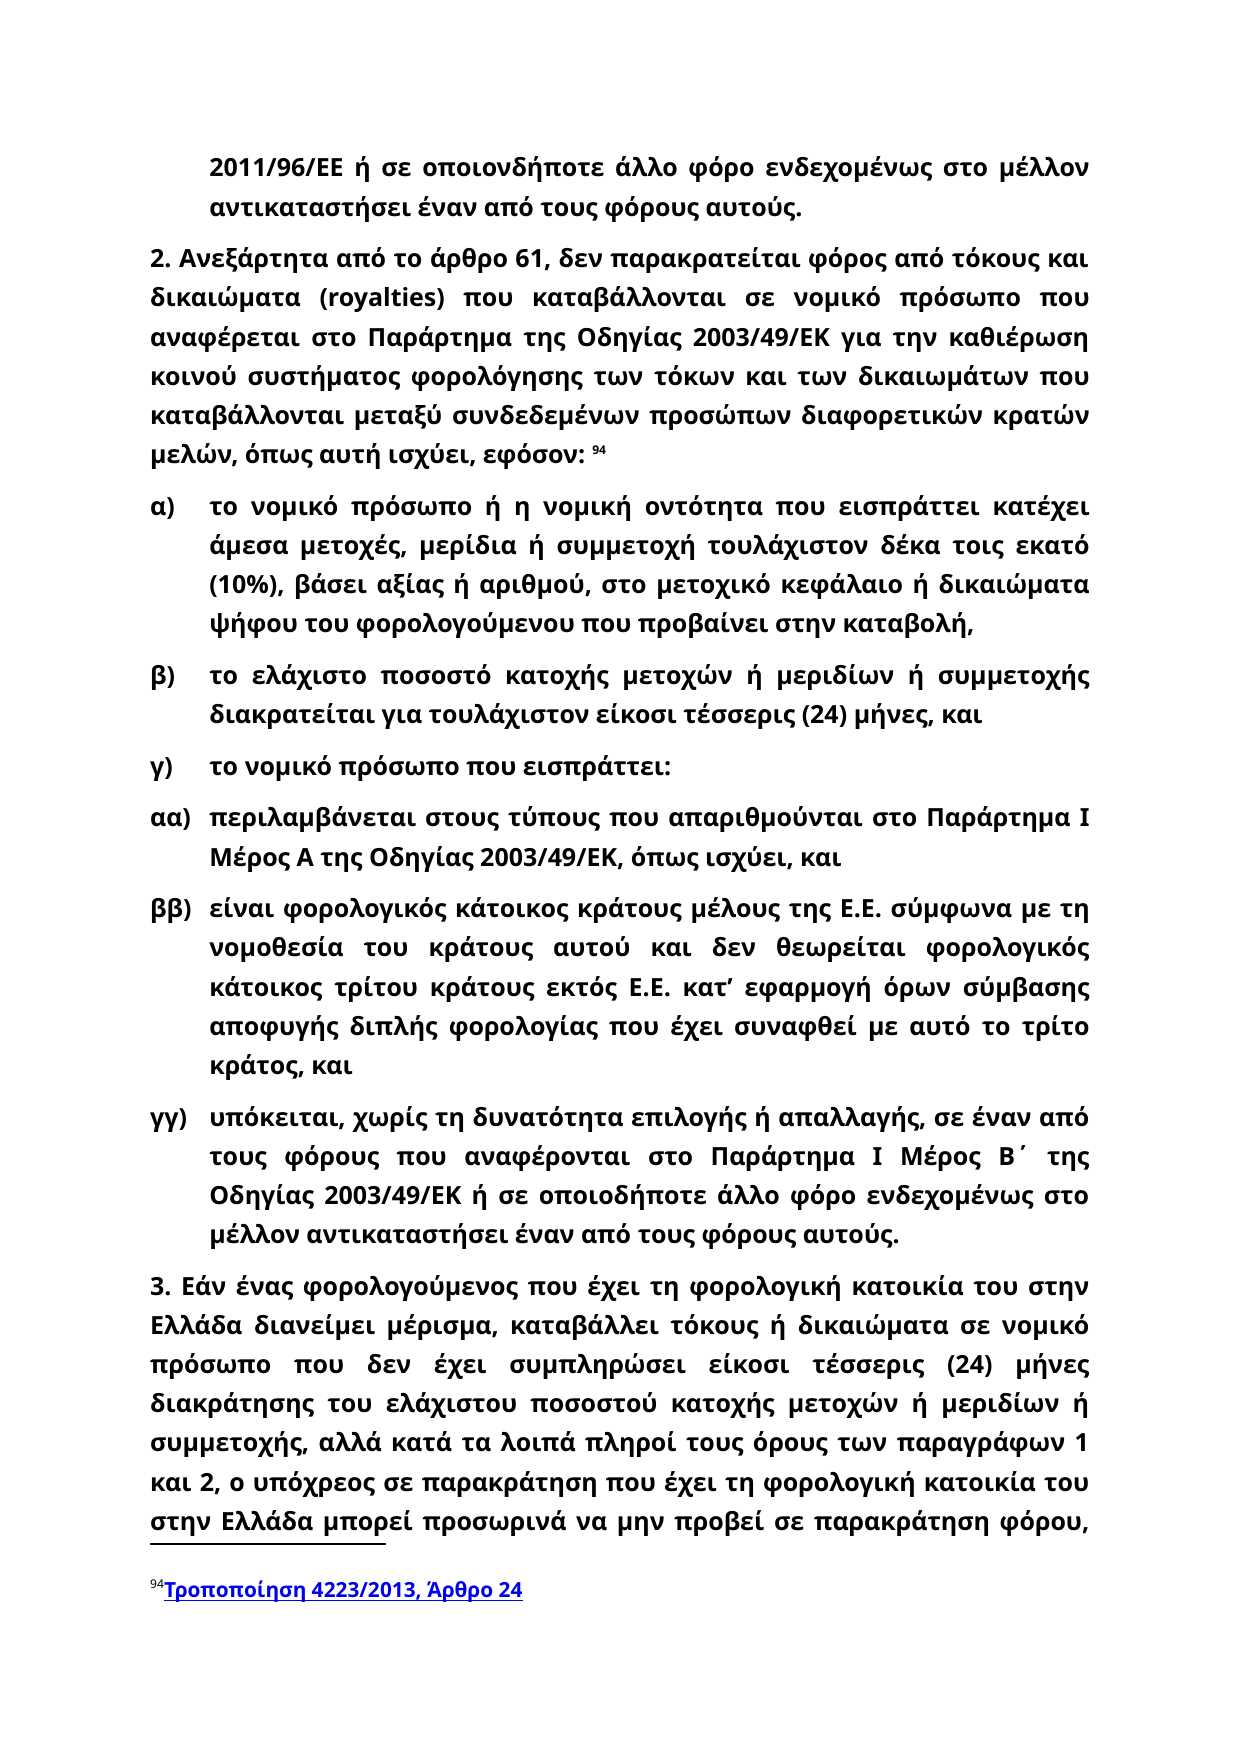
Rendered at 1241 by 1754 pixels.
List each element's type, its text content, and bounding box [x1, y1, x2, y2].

list ββ) είναι φορολογικός κάτοικος κράτους μέλους της Ε.Ε. σύμφωνα με τη νομοθεσία του κράτους αυτού και δεν θεωρείται φορολογικός κάτοικος τρίτου κράτους εκτός Ε.Ε. κατ’ εφαρμογή όρων σύμβασης αποφυγής διπλής φορολογίας που έχει συναφθεί με αυτό το τρίτο κράτος, και [150, 891, 1090, 1082]
list β) το ελάχιστο ποσοστό κατοχής μετοχών ή μεριδίων ή συμμετοχής διακρατείται για τουλάχιστον είκοσι τέσσερις (24) μήνες, και [150, 657, 1090, 731]
list γγ) υπόκειται, χωρίς τη δυνατότητα επιλογής ή απαλλαγής, σε έναν από τους φόρους που αναφέρονται στο Παράρτημα Ι Μέρος Β΄ της Οδηγίας 2003/49/ΕΚ ή σε οποιοδήποτε άλλο φόρο ενδεχομένως στο μέλλον αντικαταστήσει έναν από τους φόρους αυτούς. [150, 1099, 1090, 1251]
text Τροποποίηση 4223/2013, Άρθρο 24 [150, 1576, 1090, 1604]
text 3. Εάν ένας φορολογούμενος που έχει τη φορολογική κατοικία του στην Ελλάδα διανείμει μέρισμα, καταβάλλει τόκους ή δικαιώματα σε νομικό πρόσωπο που δεν έχει συμπληρώσει είκοσι τέσσερις (24) μήνες διακράτησης του ελάχιστου ποσοστού κατοχής μετοχών ή μεριδίων ή συμμετοχής, αλλά κατά τα λοιπά πληροί τους όρους των παραγράφων 1 και 2, ο υπόχρεος σε παρακράτηση που έχει τη φορολογική κατοικία του στην Ελλάδα μπορεί προσωρινά να μην προβεί σε παρακράτηση φόρου, [150, 1268, 1090, 1537]
text 2. Ανεξάρτητα από το άρθρο 61, δεν παρακρατείται φόρος από τόκους και δικαιώματα (royalties) που καταβάλλονται σε νομικό πρόσωπο που αναφέρεται στο Παράρτημα της Οδηγίας 2003/49/ΕΚ για την καθιέρωση κοινού συστήματος φορολόγησης των τόκων και των δικαιωμάτων που καταβάλλονται μεταξύ συνδεδεμένων προσώπων διαφορετικών κρατών μελών, όπως αυτή ισχύει, εφόσον: [150, 241, 1090, 471]
list α) το νομικό πρόσωπο ή η νομική οντότητα που εισπράττει κατέχει άμεσα μετοχές, μερίδια ή συμμετοχή τουλάχιστον δέκα τοις εκατό (10%), βάσει αξίας ή αριθμού, στο μετοχικό κεφάλαιο ή δικαιώματα ψήφου του φορολογούμενου που προβαίνει στην καταβολή, [150, 488, 1090, 640]
list γ) το νομικό πρόσωπο που εισπράττει: [150, 748, 1090, 782]
list αα) περιλαμβάνεται στους τύπους που απαριθμούνται στο Παράρτημα Ι Μέρος Α της Οδηγίας 2003/49/ΕΚ, όπως ισχύει, και [150, 800, 1090, 873]
list 2011/96/ΕΕ ή σε οποιονδήποτε άλλο φόρο ενδεχομένως στο μέλλον αντικαταστήσει έναν από τους φόρους αυτούς. [150, 150, 1090, 223]
